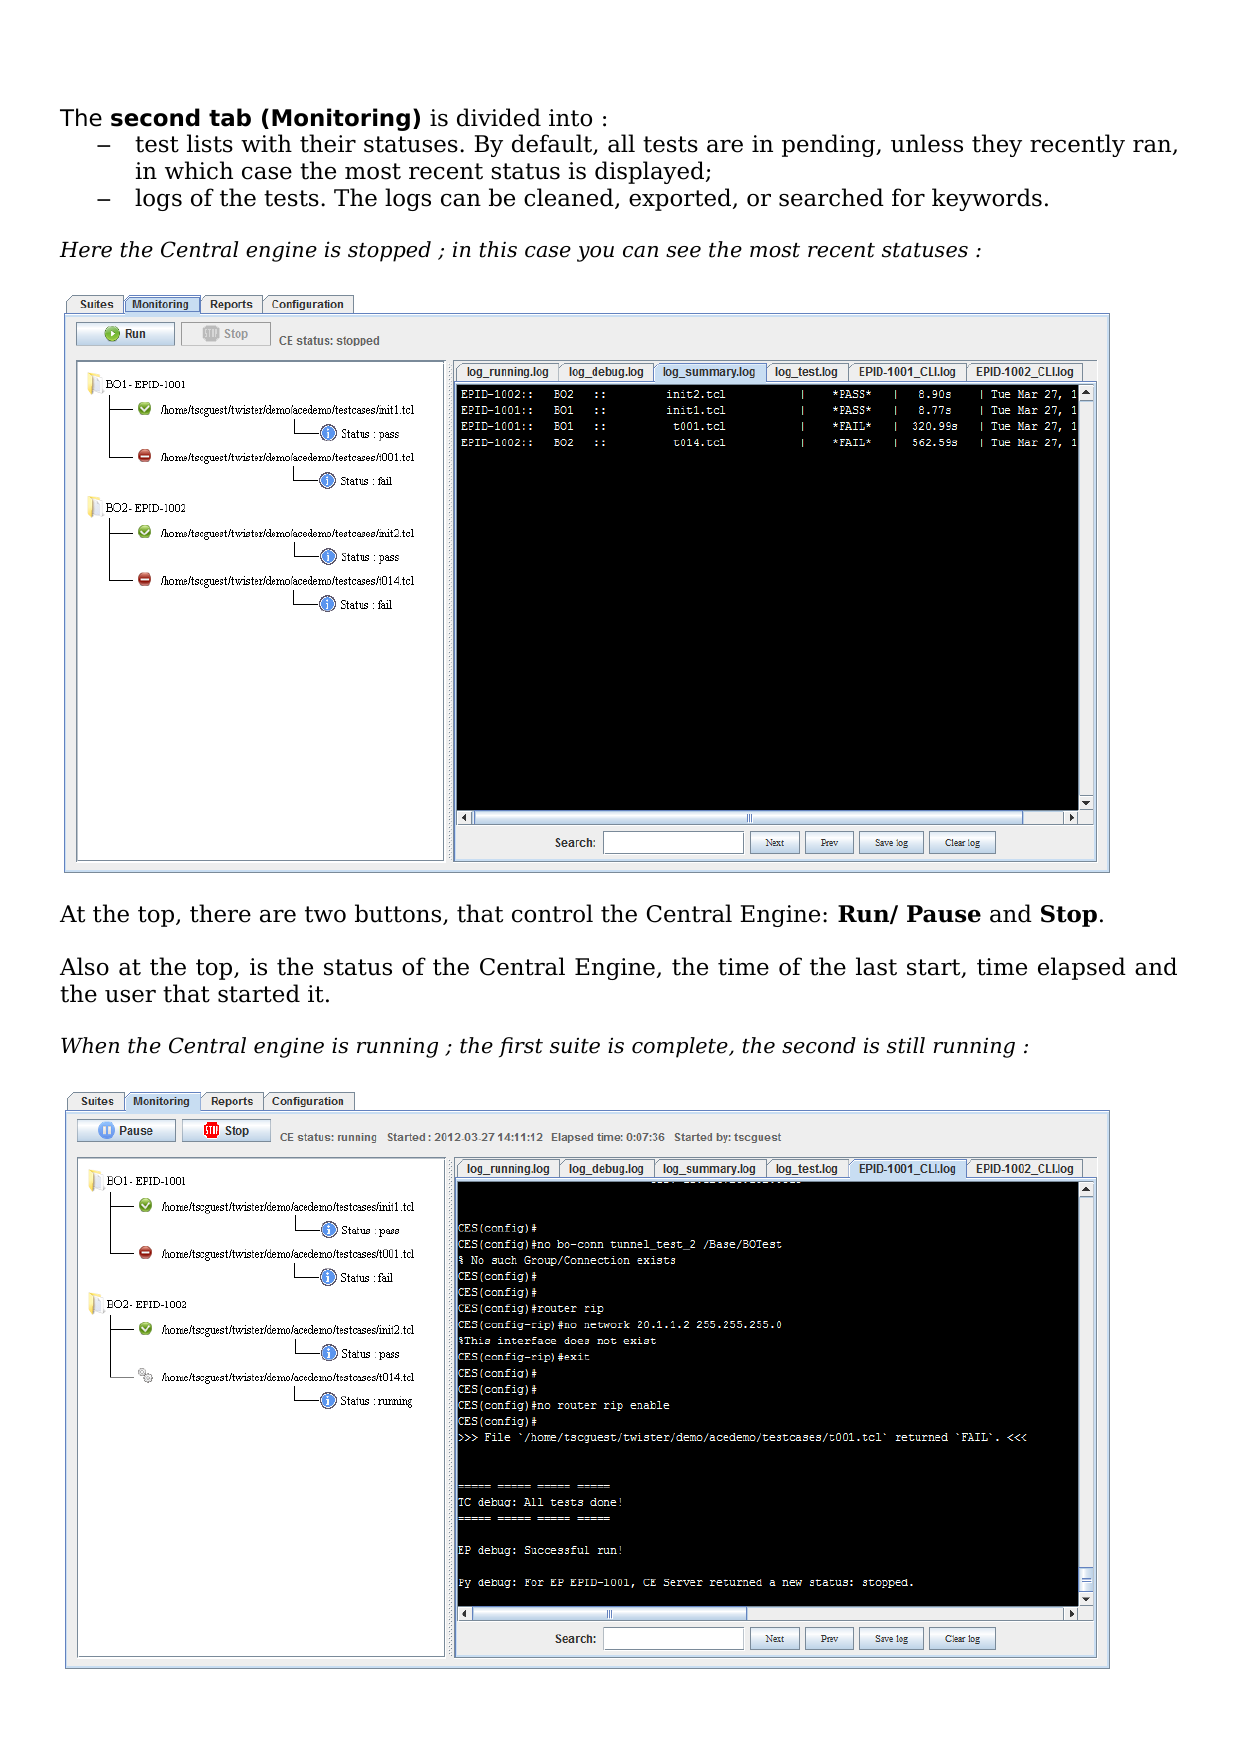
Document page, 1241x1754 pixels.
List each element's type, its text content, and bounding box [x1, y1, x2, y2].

picture [60, 289, 1110, 875]
text Here the Central engine is stopped ; in this case you can see the most recent statuses : [60, 238, 1181, 263]
text Also at the top, is the status of the Central Engine, the time of the last start, time elapsed and the user that started it. [60, 954, 1181, 1008]
text When the Central engine is running ; the first suite is complete, the second is still running : [60, 1034, 1181, 1059]
text The second tab (Monitoring) is divided into : [60, 105, 1181, 132]
text At the top, there are two buttons, that control the Central Engine: Run/ Pause and Stop. [60, 901, 1181, 928]
list logs of the tests. The logs can be cleaned, exported, or searched for keywords. [97, 185, 1181, 212]
list test lists with their statuses. By default, all tests are in pending, unless they recently ran, in which case the most recent status is displayed; [97, 132, 1181, 185]
picture [60, 1085, 1110, 1671]
